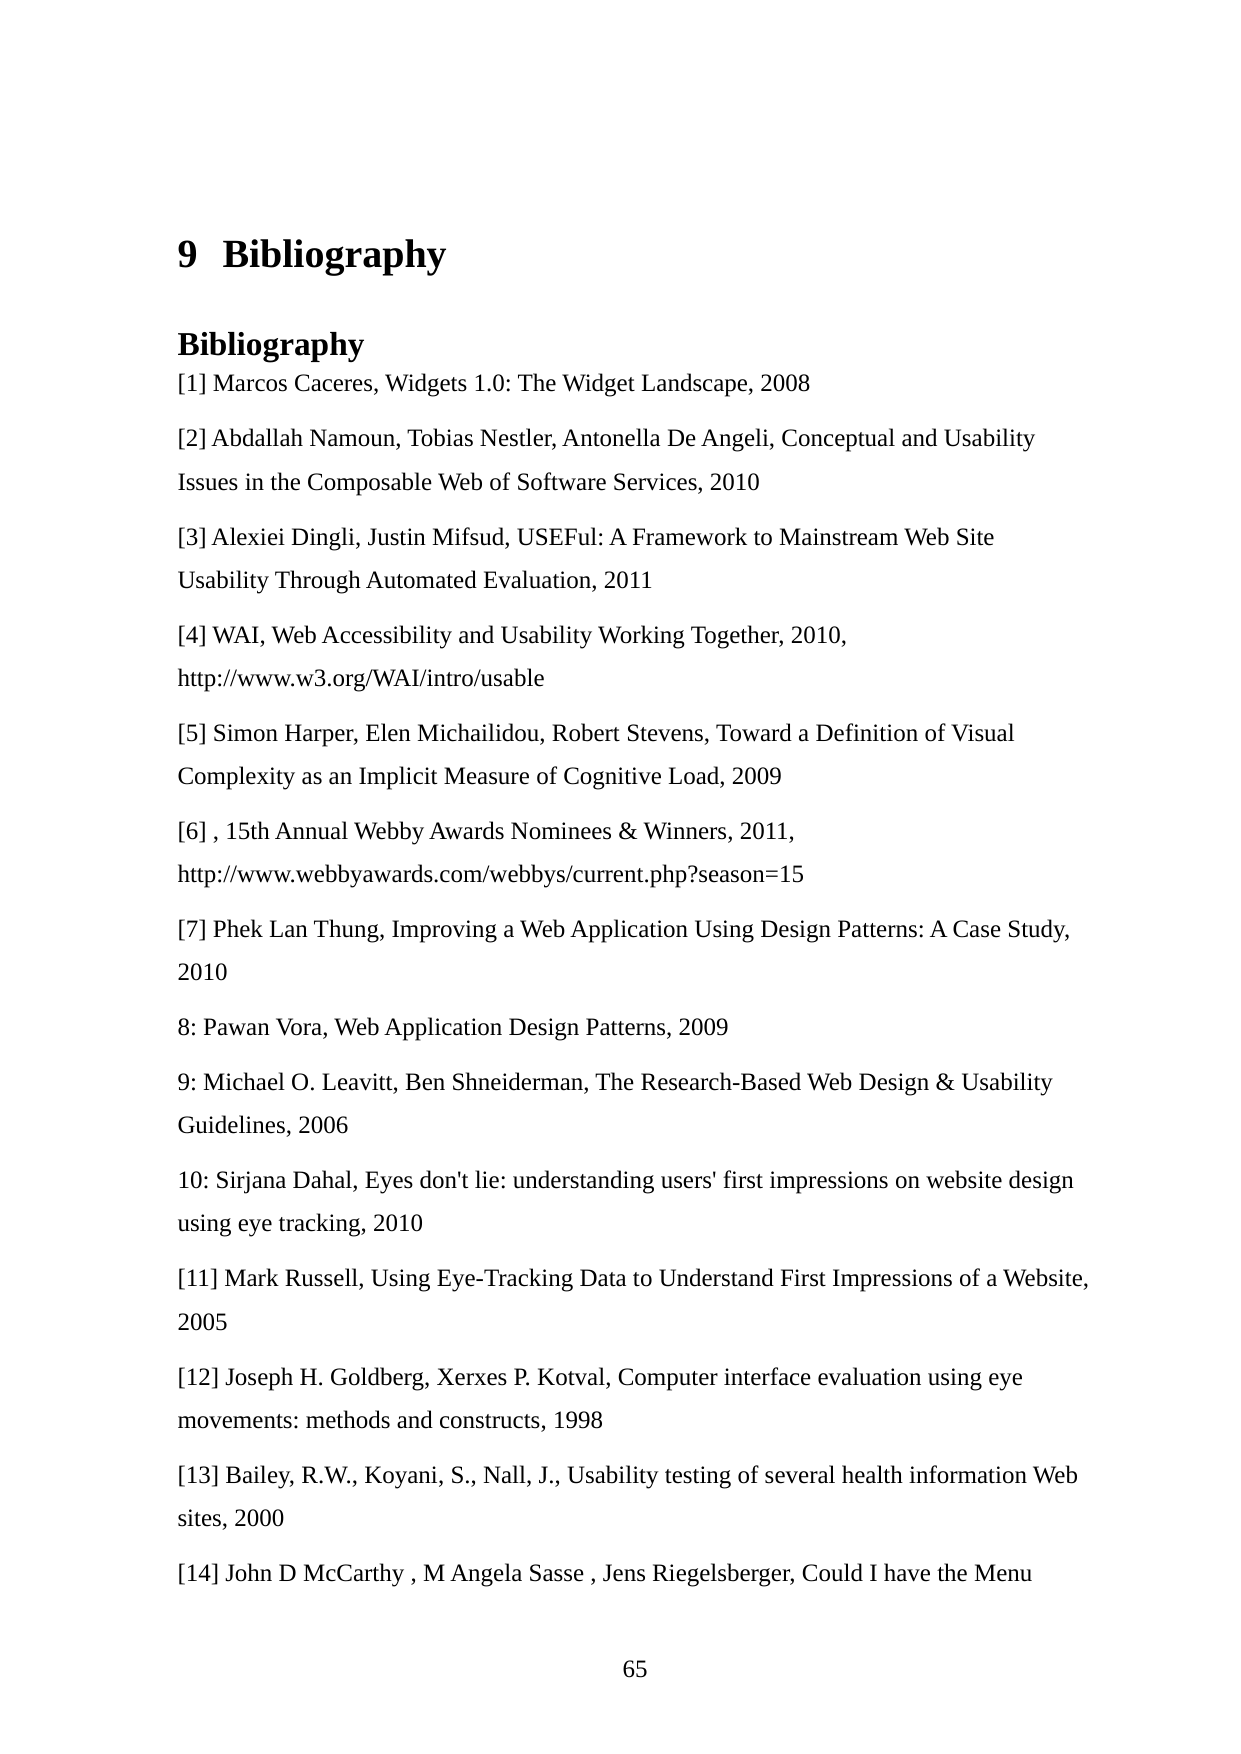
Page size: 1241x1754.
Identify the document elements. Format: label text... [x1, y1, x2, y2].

text 10: Sirjana Dahal, Eyes don't lie: understanding users' first impressions on website design using eye tracking, 2010 [177, 1165, 1093, 1237]
text [4] WAI, Web Accessibility and Usability Working Together, 2010, http://www.w3.org/WAI/intro/usable [177, 620, 1093, 692]
text [3] Alexiei Dingli, Justin Mifsud, USEFul: A Framework to Mainstream Web Site Usability Through Automated Evaluation, 2011 [177, 522, 1093, 593]
text [1] Marcos Caceres, Widgets 1.0: The Widget Landscape, 2008 [177, 368, 1093, 397]
subtitle Bibliography [177, 231, 1093, 277]
text [5] Simon Harper, Elen Michailidou, Robert Stevens, Toward a Definition of Visual Complexity as an Implicit Measure of Cognitive Load, 2009 [177, 718, 1093, 790]
text [12] Joseph H. Goldberg, Xerxes P. Kotval, Computer interface evaluation using eye movements: methods and constructs, 1998 [177, 1362, 1093, 1433]
text [2] Abdallah Namoun, Tobias Nestler, Antonella De Angeli, Conceptual and Usability Issues in the Composable Web of Software Services, 2010 [177, 423, 1093, 495]
text [11] Mark Russell, Using Eye-Tracking Data to Understand First Impressions of a Website, 2005 [177, 1263, 1093, 1335]
text [14] John D McCarthy , M Angela Sasse , Jens Riegelsberger, Could I have the Menu [177, 1558, 1093, 1587]
subtitle Bibliography [177, 324, 1093, 363]
text [13] Bailey, R.W., Koyani, S., Nall, J., Usability testing of several health information Web sites, 2000 [177, 1460, 1093, 1532]
text [7] Phek Lan Thung, Improving a Web Application Using Design Patterns: A Case Study, 2010 [177, 914, 1093, 986]
text [6] , 15th Annual Webby Awards Nominees & Winners, 2011, http://www.webbyawards.com/webbys/current.php?season=15 [177, 816, 1093, 888]
text 9: Michael O. Leavitt, Ben Shneiderman, The Research-Based Web Design & Usability Guidelines, 2006 [177, 1067, 1093, 1139]
text 8: Pawan Vora, Web Application Design Patterns, 2009 [177, 1012, 1093, 1041]
